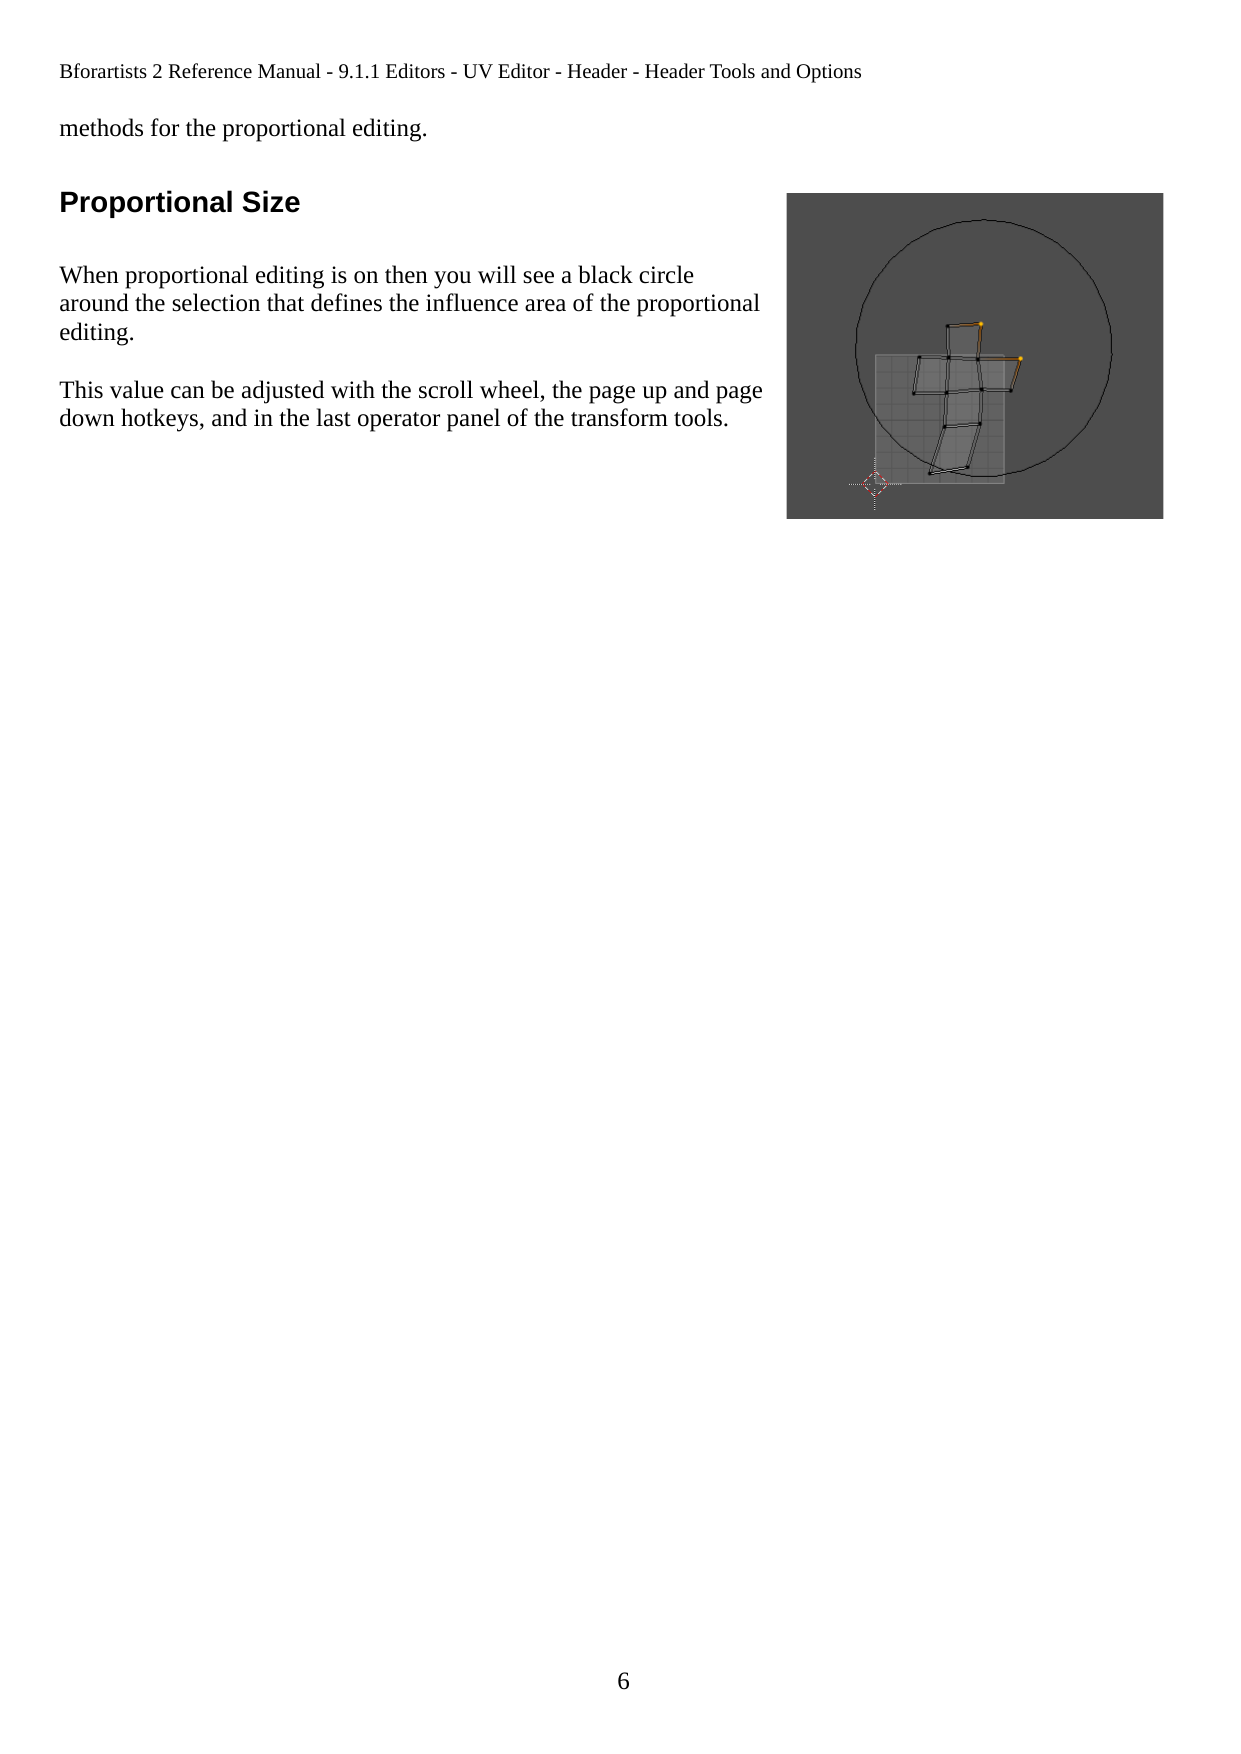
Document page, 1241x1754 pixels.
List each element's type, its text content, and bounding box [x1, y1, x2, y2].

text This value can be adjusted with the scroll wheel, the page up and page down hotkeys, and in the last operator panel of the transform tools. [59, 375, 786, 432]
text methods for the proportional editing. [59, 113, 1181, 141]
subtitle Proportional Size [59, 185, 1181, 218]
text When proportional editing is on then you will see a black circle around the selection that defines the influence area of the proportional editing. [59, 260, 786, 346]
picture [786, 193, 1164, 519]
